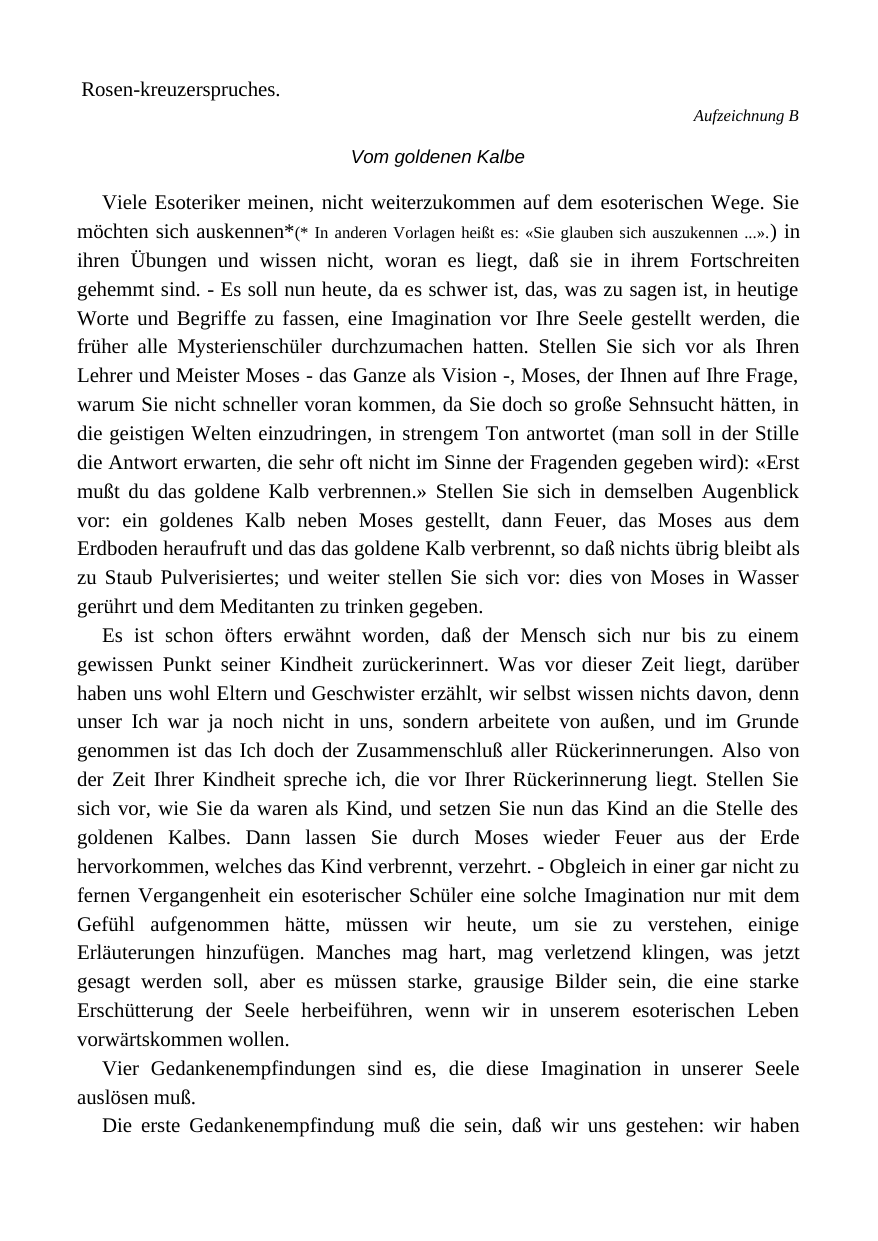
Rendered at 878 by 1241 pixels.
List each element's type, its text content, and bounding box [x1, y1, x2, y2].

text Rosen-kreuzerspruches. [81, 77, 800, 101]
text Es ist schon öfters erwähnt worden, daß der Mensch sich nur bis zu einem gewissen Punkt seiner Kindheit zurückerinnert. Was vor dieser Zeit liegt, darüber haben uns wohl Eltern und Geschwister erzählt, wir selbst wissen nichts davon, denn unser Ich war ja noch nicht in uns, sondern arbeitete von außen, und im Grunde genommen ist das Ich doch der Zusammenschluß aller Rückerinnerungen. Also von der Zeit Ihrer Kindheit spreche ich, die vor Ihrer Rückerinnerung liegt. Stellen Sie sich vor, wie Sie da waren als Kind, und setzen Sie nun das Kind an die Stelle des goldenen Kalbes. Dann lassen Sie durch Moses wieder Feuer aus der Erde hervorkommen, welches das Kind verbrennt, verzehrt. - Obgleich in einer gar nicht zu fernen Vergangenheit ein esoterischer Schüler eine solche Imagination nur mit dem Gefühl aufgenommen hätte, müssen wir heute, um sie zu verstehen, einige Erläuterungen hinzufügen. Manches mag hart, mag verletzend klingen, was jetzt gesagt werden soll, aber es müssen starke, grausige Bilder sein, die eine starke Erschütterung der Seele herbeiführen, wenn wir in unserem esoterischen Leben vorwärtskommen wollen. [77, 623, 800, 1051]
text Viele Esoteriker meinen, nicht weiterzukommen auf dem esoterischen Wege. Sie möchten sich auskennen*(* In anderen Vorlagen heißt es: «Sie glauben sich auszukennen ...».) in ihren Übungen und wissen nicht, woran es liegt, daß sie in ihrem Fortschreiten gehemmt sind. - Es soll nun heute, da es schwer ist, das, was zu sagen ist, in heutige Worte und Begriffe zu fassen, eine Imagination vor Ihre Seele gestellt werden, die früher alle Mysterienschüler durchzumachen hatten. Stellen Sie sich vor als Ihren Lehrer und Meister Moses - das Ganze als Vision -, Moses, der Ihnen auf Ihre Frage, warum Sie nicht schneller voran kommen, da Sie doch so große Sehnsucht hätten, in die geistigen Welten einzudringen, in strengem Ton antwortet (man soll in der Stille die Antwort erwarten, die sehr oft nicht im Sinne der Fragenden gegeben wird): «Erst mußt du das goldene Kalb verbrennen.» Stellen Sie sich in demselben Augenblick vor: ein goldenes Kalb neben Moses gestellt, dann Feuer, das Moses aus dem Erdboden heraufruft und das das goldene Kalb verbrennt, so daß nichts übrig bleibt als zu Staub Pulverisiertes; und weiter stellen Sie sich vor: dies von Moses in Wasser gerührt und dem Meditanten zu trinken gegeben. [77, 190, 800, 618]
text Vom goldenen Kalbe [77, 146, 800, 167]
text Die erste Gedankenempfindung muß die sein, daß wir uns gestehen: wir haben [77, 1113, 800, 1137]
text Aufzeichnung B [77, 106, 800, 125]
text Vier Gedankenempfindungen sind es, die diese Imagination in unserer Seele auslösen muß. [77, 1056, 800, 1109]
